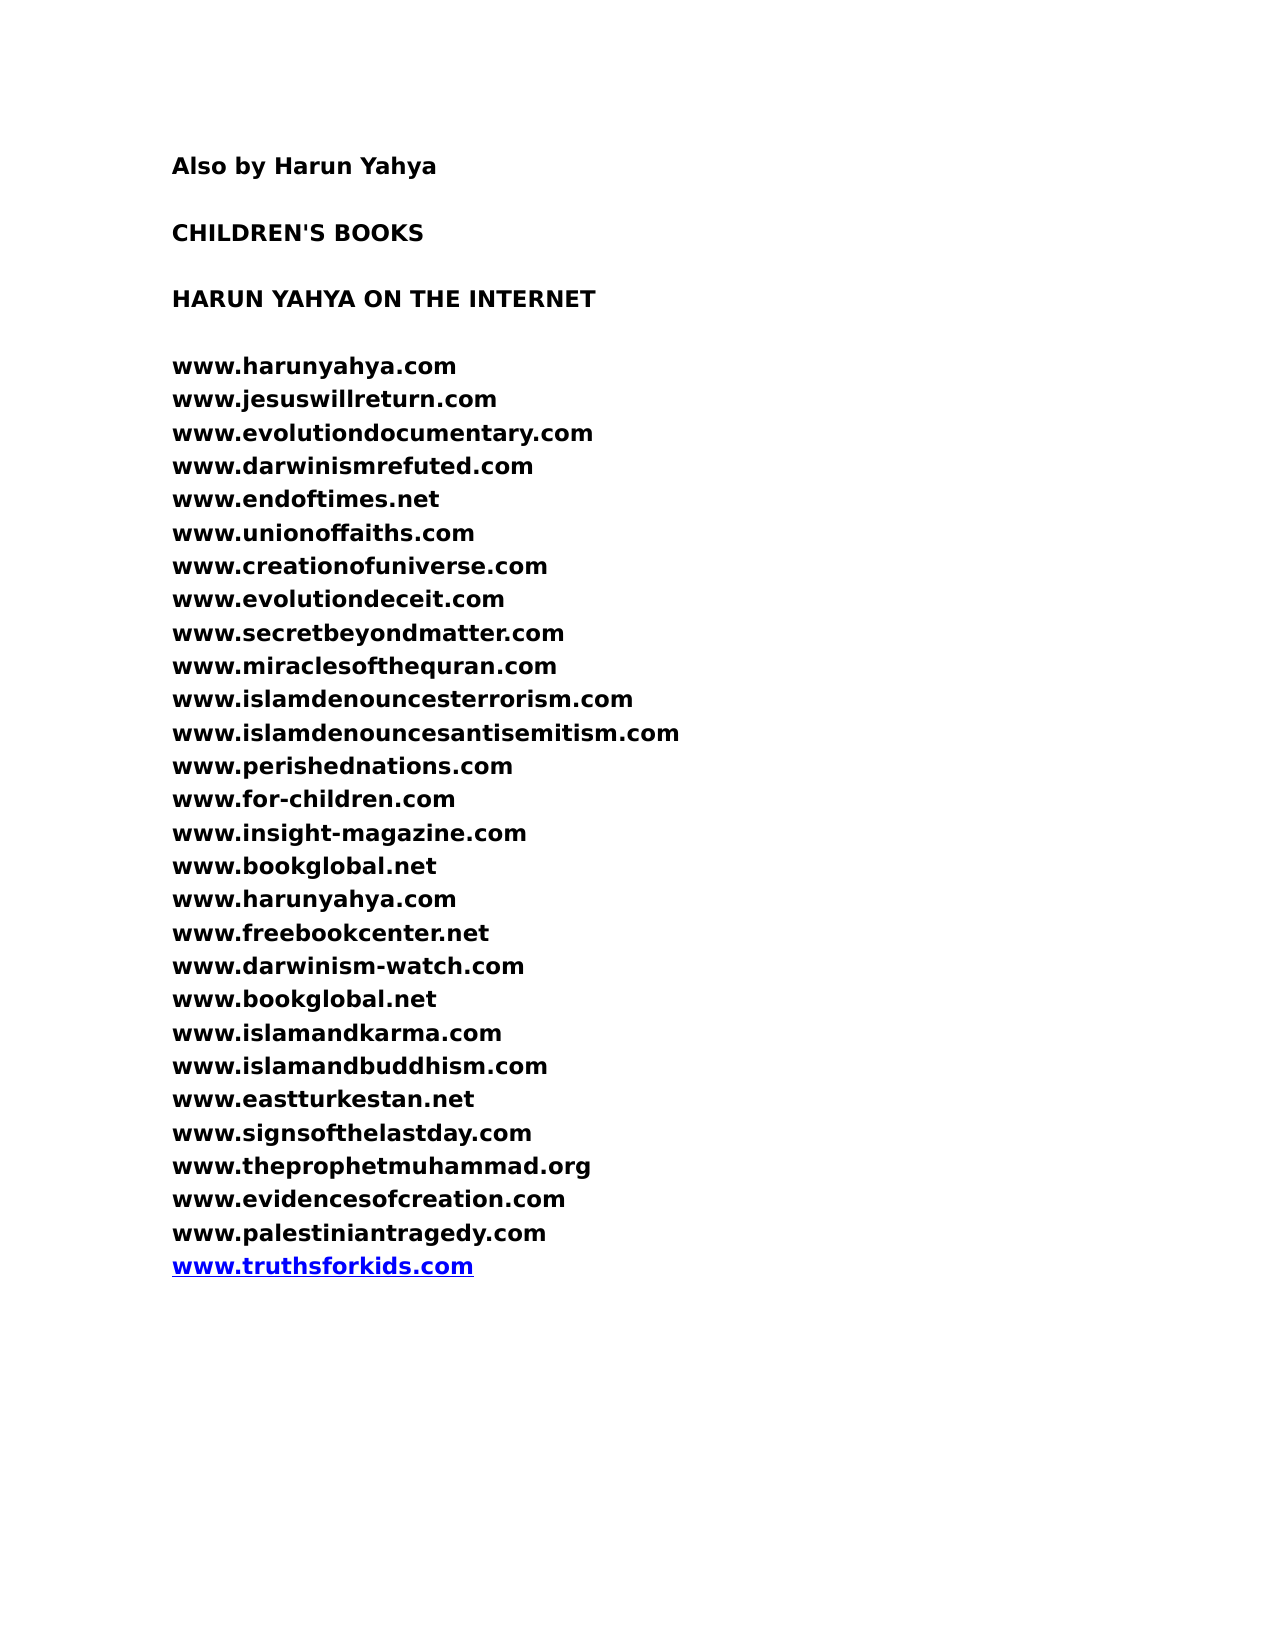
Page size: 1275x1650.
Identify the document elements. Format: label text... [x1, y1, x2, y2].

text www.eastturkestan.net [112, 1081, 1145, 1114]
text www.signsofthelastday.com [112, 1114, 1145, 1148]
text www.evolutiondeceit.com [112, 581, 1145, 614]
text www.insight-magazine.com [112, 814, 1145, 848]
text www.islamandkarma.com [112, 1014, 1145, 1048]
text www.islamdenouncesterrorism.com [112, 681, 1145, 714]
text www.jesuswillreturn.com [112, 381, 1145, 414]
text www.evidencesofcreation.com [112, 1181, 1145, 1214]
text www.for-children.com [112, 781, 1145, 814]
text www.theprophetmuhammad.org [112, 1148, 1145, 1181]
text www.truthsforkids.com [112, 1248, 1145, 1281]
text www.evolutiondocumentary.com [112, 414, 1145, 448]
text www.bookglobal.net [112, 981, 1145, 1014]
text www.freebookcenter.net [112, 914, 1145, 948]
text www.islamdenouncesantisemitism.com [112, 714, 1145, 748]
text www.perishednations.com [112, 748, 1145, 781]
text www.palestiniantragedy.com [112, 1214, 1145, 1248]
text www.bookglobal.net [112, 848, 1145, 881]
text www.darwinism-watch.com [112, 948, 1145, 981]
text www.endoftimes.net [112, 481, 1145, 514]
text Also by Harun Yahya [112, 148, 1145, 181]
text www.harunyahya.com [112, 881, 1145, 914]
text HARUN YAHYA ON THE INTERNET [112, 281, 1145, 314]
text www.islamandbuddhism.com [112, 1048, 1145, 1081]
text www.unionoffaiths.com [112, 514, 1145, 548]
text www.creationofuniverse.com [112, 548, 1145, 581]
text CHILDREN'S BOOKS [112, 214, 1145, 248]
text www.darwinismrefuted.com [112, 448, 1145, 481]
text www.miraclesofthequran.com [112, 648, 1145, 681]
text www.harunyahya.com [112, 348, 1145, 381]
text www.secretbeyondmatter.com [112, 614, 1145, 648]
